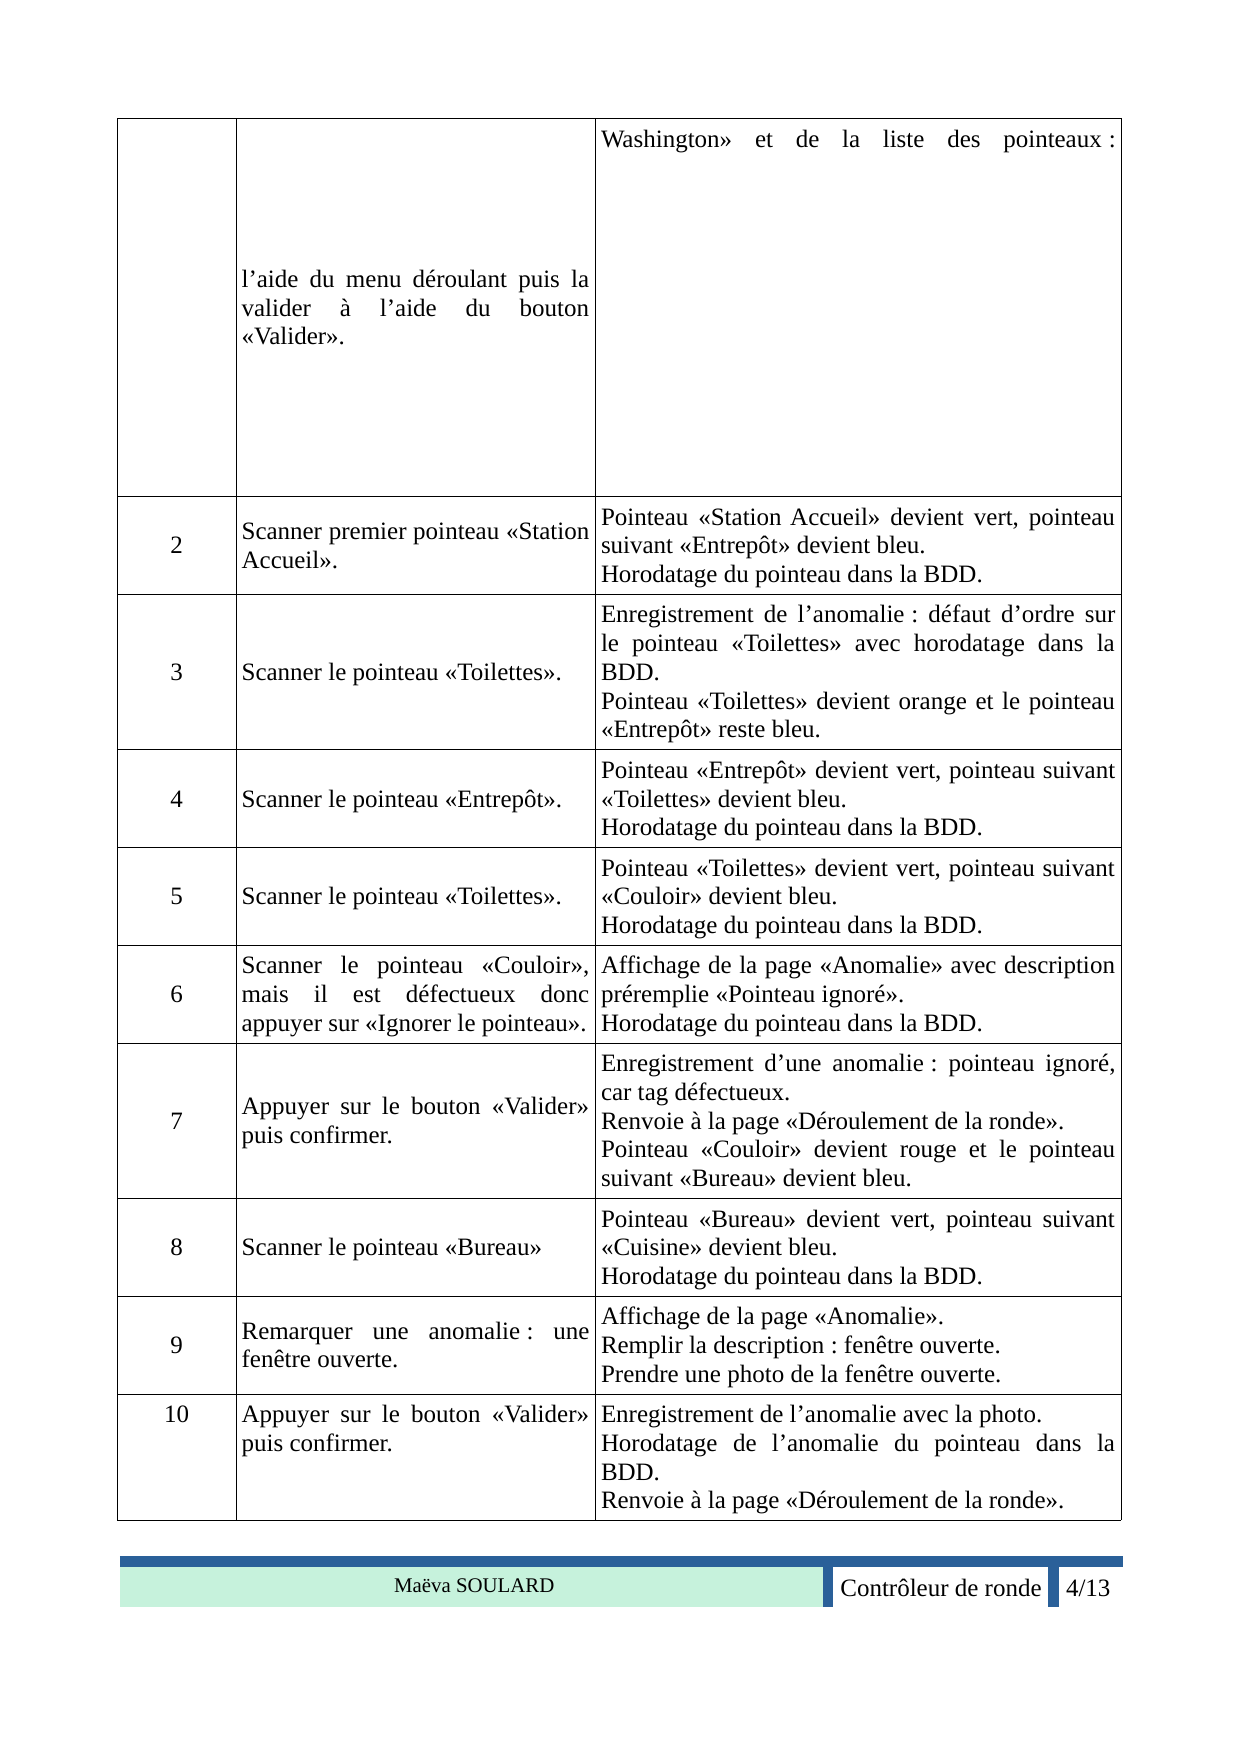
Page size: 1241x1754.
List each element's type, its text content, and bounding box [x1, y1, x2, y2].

table_cell Pointeau «Entrepôt» devient vert, pointeau suivant «Toilettes» devient bleu. Horodatage du pointeau dans la BDD. [596, 750, 1121, 847]
table_cell Scanner le pointeau «Bureau» [237, 1199, 595, 1296]
table_cell Scanner le pointeau «Entrepôt». [237, 750, 595, 847]
table_cell l’aide du menu déroulant puis la valider à l’aide du bouton «Valider». [237, 119, 595, 496]
table_cell Scanner le pointeau «Toilettes». [237, 848, 595, 945]
table_cell 5 [118, 848, 236, 945]
table_cell Washington» et de la liste des pointeaux : [596, 119, 1121, 496]
table_cell Appuyer sur le bouton «Valider» puis confirmer. [237, 1395, 595, 1520]
table_cell 7 [118, 1044, 236, 1198]
table_cell 9 [118, 1297, 236, 1393]
table_cell Appuyer sur le bouton «Valider» puis confirmer. [237, 1044, 595, 1198]
table_cell Enregistrement de l’anomalie avec la photo. Horodatage de l’anomalie du pointeau dans la BDD. Renvoie à la page «Déroulement de la ronde». [596, 1395, 1121, 1520]
table_cell 10 [118, 1395, 236, 1520]
table_cell Affichage de la page «Anomalie». Remplir la description : fenêtre ouverte. Prendre une photo de la fenêtre ouverte. [596, 1297, 1121, 1393]
table_cell 4 [118, 750, 236, 847]
table_cell Pointeau «Toilettes» devient vert, pointeau suivant «Couloir» devient bleu. Horodatage du pointeau dans la BDD. [596, 848, 1121, 945]
table_cell [118, 119, 236, 496]
table_cell Remarquer une anomalie : une fenêtre ouverte. [237, 1297, 595, 1393]
table_cell Enregistrement de l’anomalie : défaut d’ordre sur le pointeau «Toilettes» avec horodatage dans la BDD. Pointeau «Toilettes» devient orange et le pointeau «Entrepôt» reste bleu. [596, 595, 1121, 749]
table_cell 3 [118, 595, 236, 749]
table_cell Affichage de la page «Anomalie» avec description préremplie «Pointeau ignoré». Horodatage du pointeau dans la BDD. [596, 946, 1121, 1042]
table_cell Scanner premier pointeau «Station Accueil». [237, 497, 595, 594]
table_cell Scanner le pointeau «Couloir», mais il est défectueux donc appuyer sur «Ignorer le pointeau». [237, 946, 595, 1042]
table_cell 6 [118, 946, 236, 1042]
table_cell Enregistrement d’une anomalie : pointeau ignoré, car tag défectueux. Renvoie à la page «Déroulement de la ronde». Pointeau «Couloir» devient rouge et le pointeau suivant «Bureau» devient bleu. [596, 1044, 1121, 1198]
table_cell Scanner le pointeau «Toilettes». [237, 595, 595, 749]
table_cell 8 [118, 1199, 236, 1296]
table_cell 2 [118, 497, 236, 594]
table_cell Pointeau «Bureau» devient vert, pointeau suivant «Cuisine» devient bleu. Horodatage du pointeau dans la BDD. [596, 1199, 1121, 1296]
table_cell Pointeau «Station Accueil» devient vert, pointeau suivant «Entrepôt» devient bleu. Horodatage du pointeau dans la BDD. [596, 497, 1121, 594]
